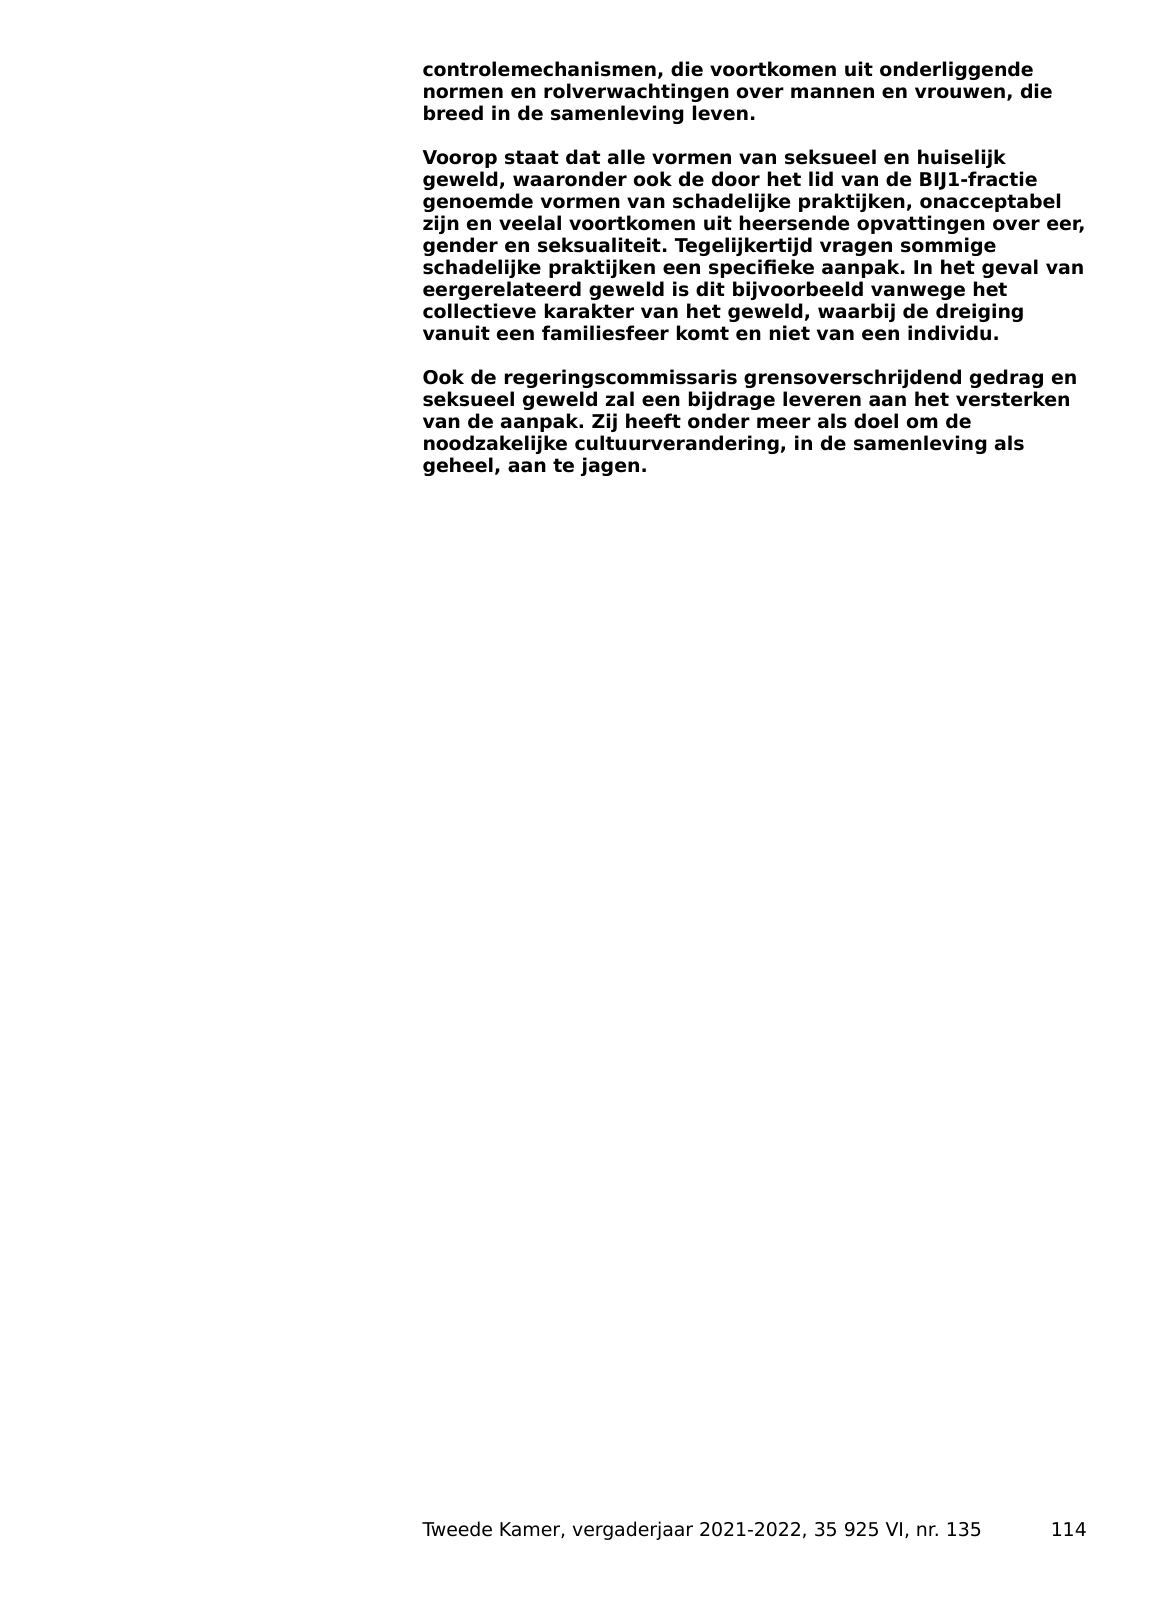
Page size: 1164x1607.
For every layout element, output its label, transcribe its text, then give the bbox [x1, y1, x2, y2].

text Voorop staat dat alle vormen van seksueel en huiselijk geweld, waaronder ook de door het lid van de BIJ1-fractie genoemde vormen van schadelijke praktijken, onacceptabel zijn en veelal voortkomen uit heersende opvattingen over eer, gender en seksualiteit. Tegelijkertijd vragen sommige schadelijke praktijken een specifieke aanpak. In het geval van eergerelateerd geweld is dit bijvoorbeeld vanwege het collectieve karakter van het geweld, waarbij de dreiging vanuit een familiesfeer komt en niet van een individu. [422, 147, 1087, 345]
text Ook de regeringscommissaris grensoverschrijdend gedrag en seksueel geweld zal een bijdrage leveren aan het versterken van de aanpak. Zij heeft onder meer als doel om de noodzakelijke cultuurverandering, in de samenleving als geheel, aan te jagen. [422, 367, 1087, 477]
text controlemechanismen, die voortkomen uit onderliggende normen en rolverwachtingen over mannen en vrouwen, die breed in de samenleving leven. [422, 59, 1087, 125]
